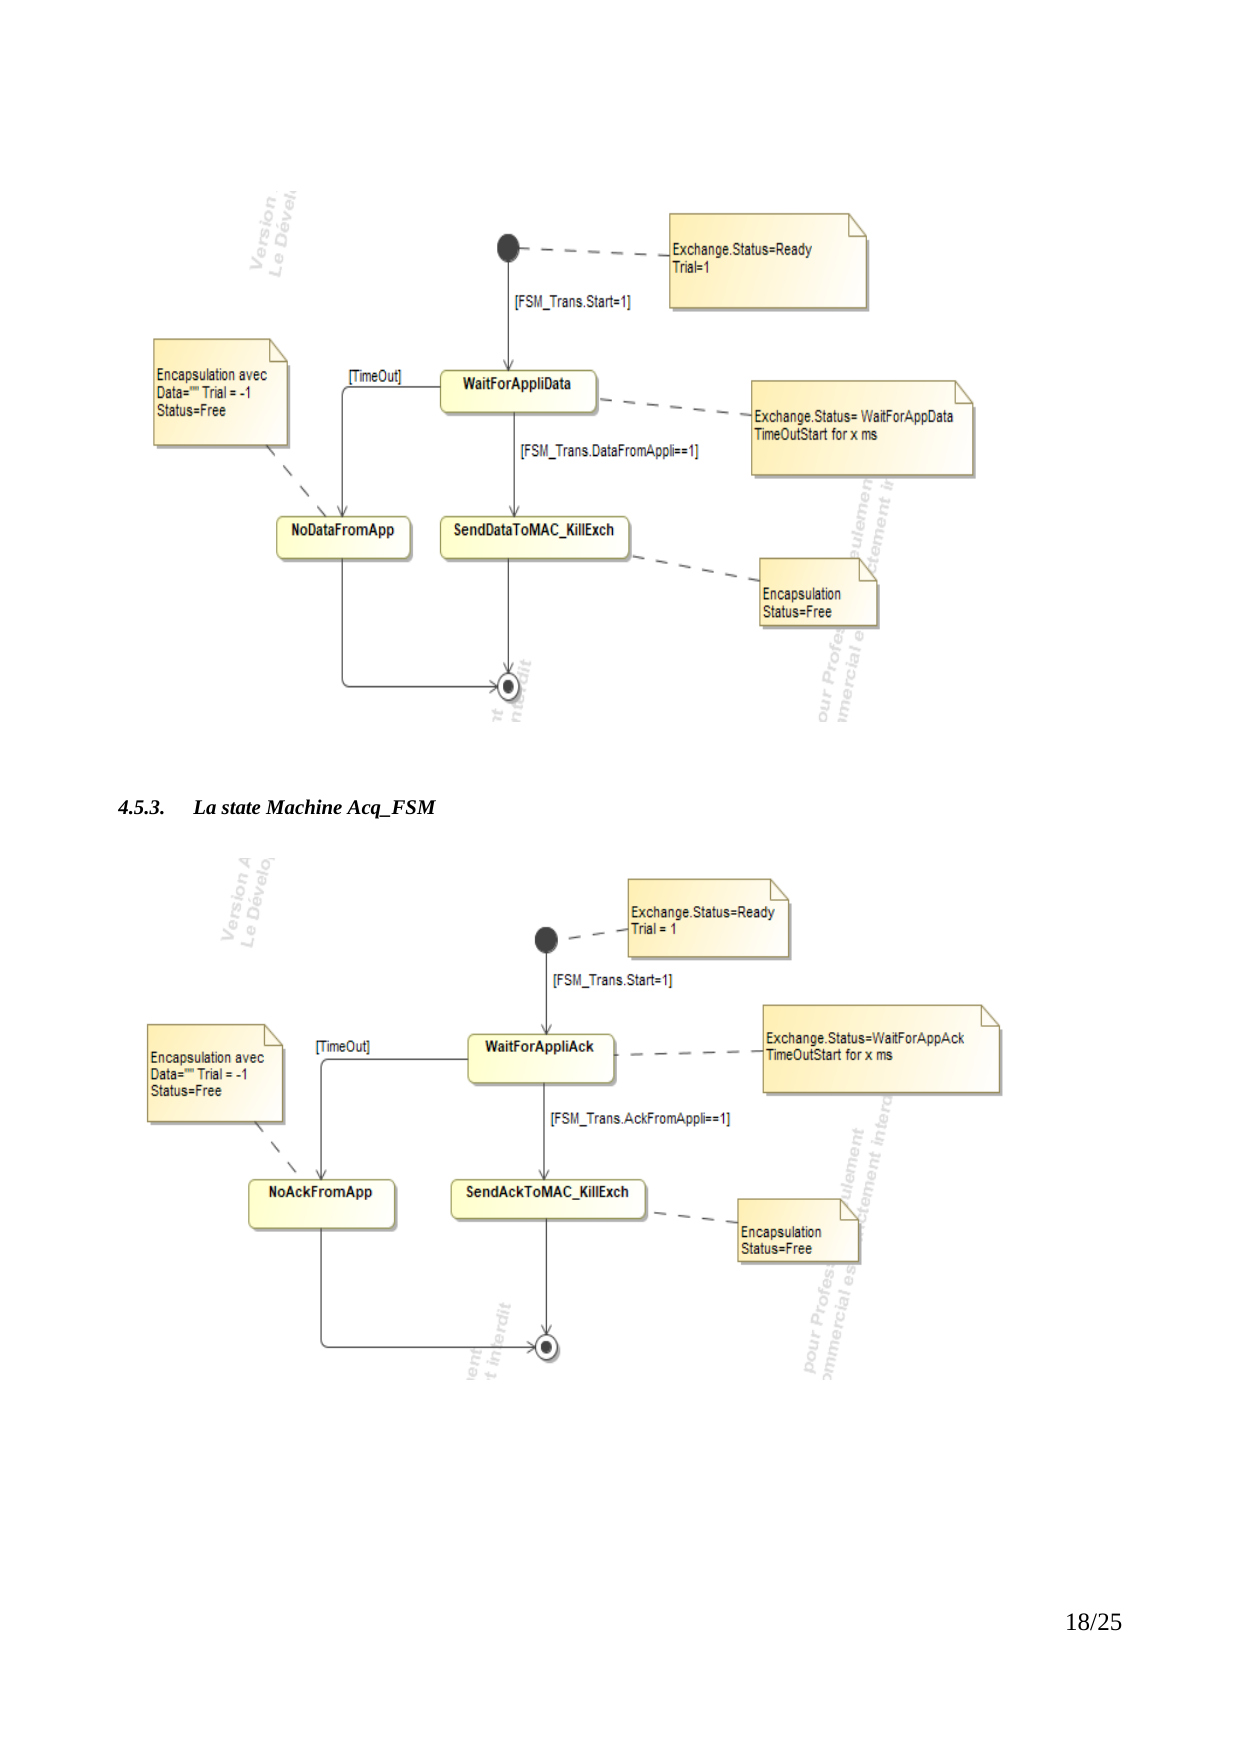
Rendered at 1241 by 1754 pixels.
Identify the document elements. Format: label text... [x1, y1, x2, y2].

subtitle La state Machine Acq_FSM [118, 795, 1122, 819]
